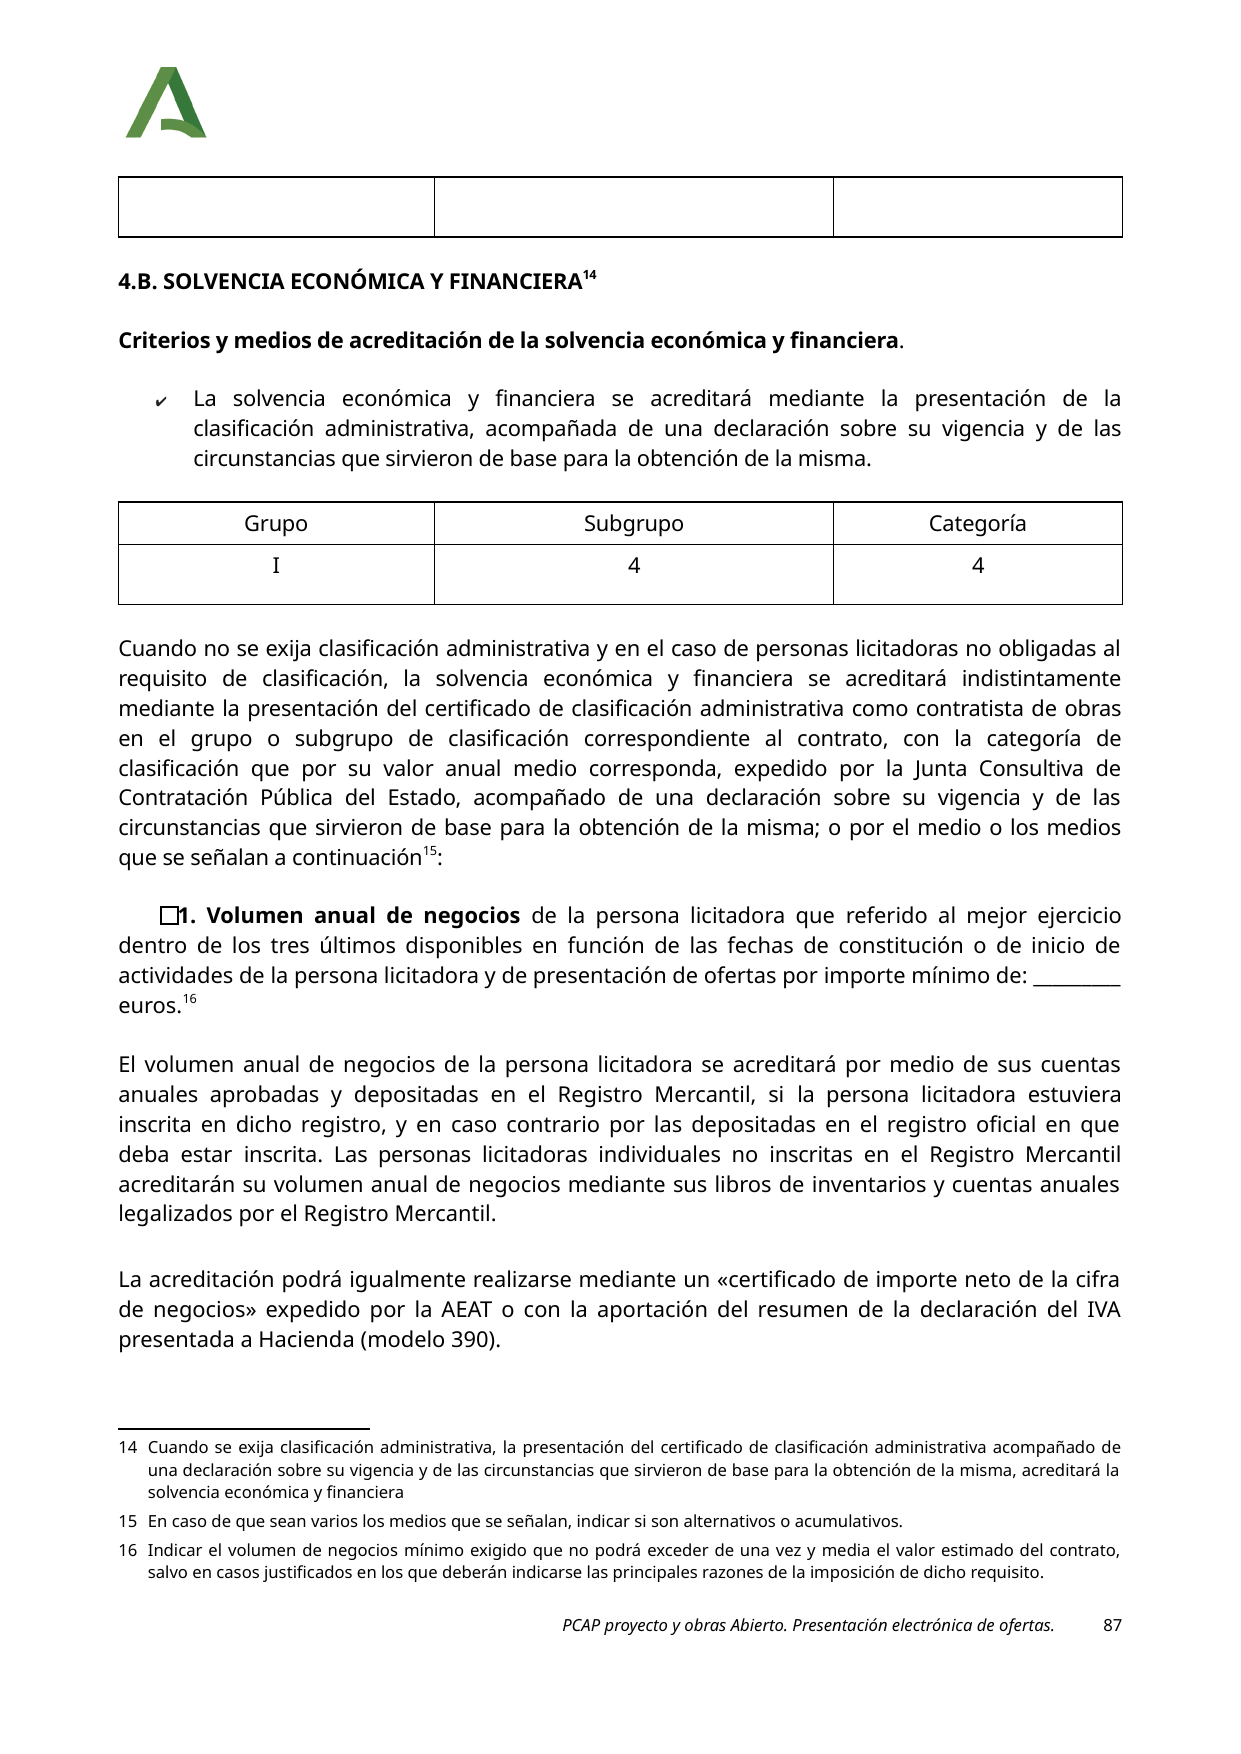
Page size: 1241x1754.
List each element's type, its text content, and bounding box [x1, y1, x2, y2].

text Indicar el volumen de negocios mínimo exigido que no podrá exceder de una vez y media el valor estimado del contrato, salvo en casos justificados en los que deberán indicarse las principales razones de la imposición de dicho requisito. [118, 1538, 1122, 1584]
table_cell [435, 178, 833, 236]
picture [121, 62, 210, 142]
table_header Grupo [119, 503, 434, 544]
list La solvencia económica y financiera se acreditará mediante la presentación de la clasificación administrativa, acompañada de una declaración sobre su vigencia y de las circunstancias que sirvieron de base para la obtención de la misma. [156, 383, 1122, 473]
text Criterios y medios de acreditación de la solvencia económica y financiera. [118, 325, 1122, 354]
table_cell [119, 178, 434, 236]
text El volumen anual de negocios de la persona licitadora se acreditará por medio de sus cuentas anuales aprobadas y depositadas en el Registro Mercantil, si la persona licitadora estuviera inscrita en dicho registro, y en caso contrario por las depositadas en el registro oficial en que deba estar inscrita. Las personas licitadoras individuales no inscritas en el Registro Mercantil acreditarán su volumen anual de negocios mediante sus libros de inventarios y cuentas anuales legalizados por el Registro Mercantil. [118, 1049, 1122, 1228]
table_cell 4 [435, 545, 833, 604]
table_cell 4 [834, 545, 1122, 604]
text Cuando se exija clasificación administrativa, la presentación del certificado de clasificación administrativa acompañado de una declaración sobre su vigencia y de las circunstancias que sirvieron de base para la obtención de la misma, acreditará la solvencia económica y financiera [118, 1436, 1122, 1504]
table_header Categoría [834, 503, 1122, 544]
text En caso de que sean varios los medios que se señalan, indicar si son alternativos o acumulativos. [118, 1509, 1122, 1532]
text 4.B. SOLVENCIA ECONÓMICA Y FINANCIERA [118, 266, 1122, 296]
table_cell [834, 178, 1122, 236]
table_cell I [119, 545, 434, 604]
text 1. Volumen anual de negocios de la persona licitadora que referido al mejor ejercicio dentro de los tres últimos disponibles en función de las fechas de constitución o de inicio de actividades de la persona licitadora y de presentación de ofertas por importe mínimo de: _________ euros. [118, 901, 1122, 1020]
text La acreditación podrá igualmente realizarse mediante un «certificado de importe neto de la cifra de negocios» expedido por la AEAT o con la aportación del resumen de la declaración del IVA presentada a Hacienda (modelo 390). [118, 1264, 1122, 1353]
table_header Subgrupo [435, 503, 833, 544]
text Cuando no se exija clasificación administrativa y en el caso de personas licitadoras no obligadas al requisito de clasificación, la solvencia económica y financiera se acreditará indistintamente mediante la presentación del certificado de clasificación administrativa como contratista de obras en el grupo o subgrupo de clasificación correspondiente al contrato, con la categoría de clasificación que por su valor anual medio corresponda, expedido por la Junta Consultiva de Contratación Pública del Estado, acompañado de una declaración sobre su vigencia y de las circunstancias que sirvieron de base para la obtención de la misma; o por el medio o los medios que se señalan a continuación: [118, 633, 1122, 872]
